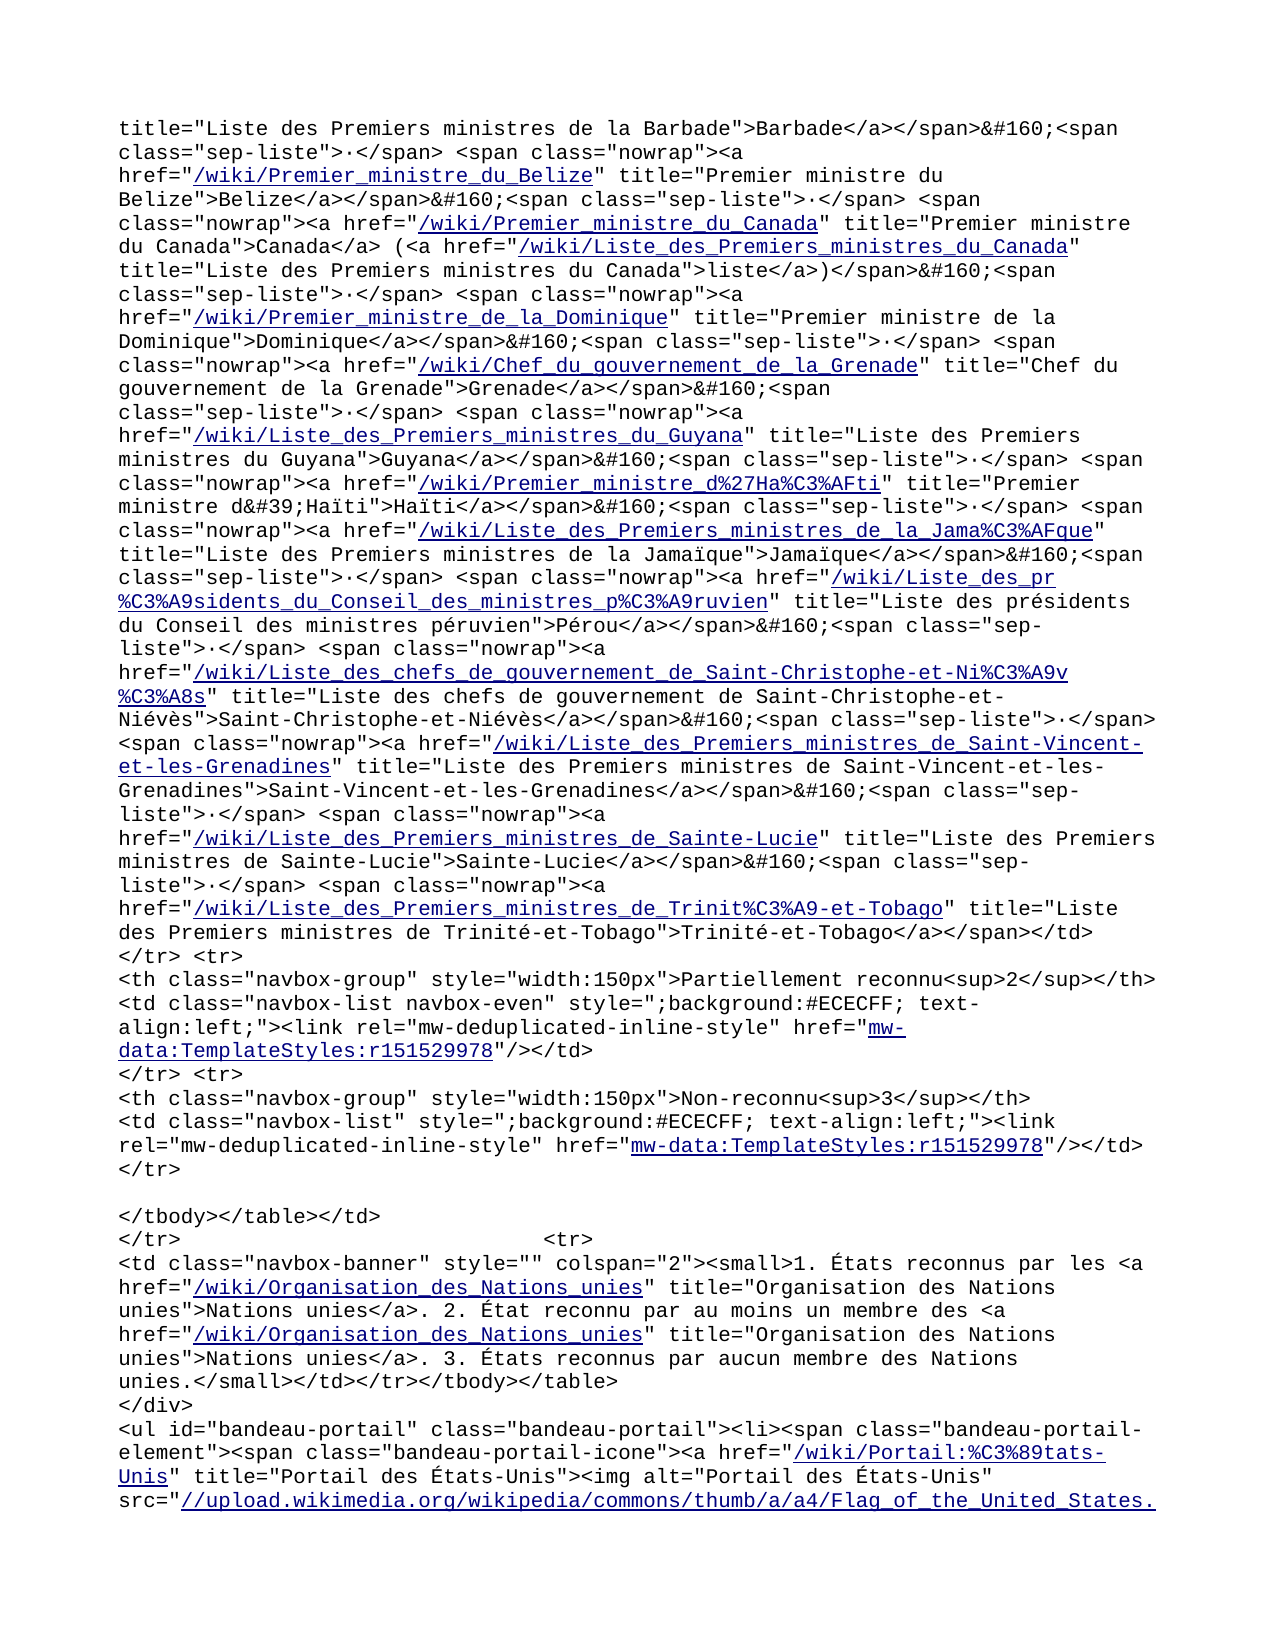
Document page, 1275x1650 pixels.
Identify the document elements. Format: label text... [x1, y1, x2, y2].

text </tr> <tr> [118, 946, 1157, 969]
text <th class="navbox-group" style="width:150px">Partiellement reconnu<sup>2</sup></th> [118, 969, 1157, 993]
text </tr> [118, 1158, 1157, 1182]
text </tr> <tr> [118, 1064, 1157, 1088]
text </div> [118, 1395, 1157, 1419]
text title="Liste des Premiers ministres de la Barbade">Barbade</a></span>&#160;<span class="sep-liste">·</span> <span class="nowrap"><a href="/wiki/Premier_ministre_du_Belize" title="Premier ministre du Belize">Belize</a></span>&#160;<span class="sep-liste">·</span> <span class="nowrap"><a href="/wiki/Premier_ministre_du_Canada" title="Premier ministre du Canada">Canada</a> (<a href="/wiki/Liste_des_Premiers_ministres_du_Canada" title="Liste des Premiers ministres du Canada">liste</a>)</span>&#160;<span class="sep-liste">·</span> <span class="nowrap"><a href="/wiki/Premier_ministre_de_la_Dominique" title="Premier ministre de la Dominique">Dominique</a></span>&#160;<span class="sep-liste">·</span> <span class="nowrap"><a href="/wiki/Chef_du_gouvernement_de_la_Grenade" title="Chef du gouvernement de la Grenade">Grenade</a></span>&#160;<span class="sep-liste">·</span> <span class="nowrap"><a href="/wiki/Liste_des_Premiers_ministres_du_Guyana" title="Liste des Premiers ministres du Guyana">Guyana</a></span>&#160;<span class="sep-liste">·</span> <span class="nowrap"><a href="/wiki/Premier_ministre_d%27Ha%C3%AFti" title="Premier ministre d&#39;Haïti">Haïti</a></span>&#160;<span class="sep-liste">·</span> <span class="nowrap"><a href="/wiki/Liste_des_Premiers_ministres_de_la_Jama%C3%AFque" title="Liste des Premiers ministres de la Jamaïque">Jamaïque</a></span>&#160;<span class="sep-liste">·</span> <span class="nowrap"><a href="/wiki/Liste_des_pr%C3%A9sidents_du_Conseil_des_ministres_p%C3%A9ruvien" title="Liste des présidents du Conseil des ministres péruvien">Pérou</a></span>&#160;<span class="sep-liste">·</span> <span class="nowrap"><a href="/wiki/Liste_des_chefs_de_gouvernement_de_Saint-Christophe-et-Ni%C3%A9v%C3%A8s" title="Liste des chefs de gouvernement de Saint-Christophe-et-Niévès">Saint-Christophe-et-Niévès</a></span>&#160;<span class="sep-liste">·</span> <span class="nowrap"><a href="/wiki/Liste_des_Premiers_ministres_de_Saint-Vincent-et-les-Grenadines" title="Liste des Premiers ministres de Saint-Vincent-et-les-Grenadines">Saint-Vincent-et-les-Grenadines</a></span>&#160;<span class="sep-liste">·</span> <span class="nowrap"><a href="/wiki/Liste_des_Premiers_ministres_de_Sainte-Lucie" title="Liste des Premiers ministres de Sainte-Lucie">Sainte-Lucie</a></span>&#160;<span class="sep-liste">·</span> <span class="nowrap"><a href="/wiki/Liste_des_Premiers_ministres_de_Trinit%C3%A9-et-Tobago" title="Liste des Premiers ministres de Trinité-et-Tobago">Trinité-et-Tobago</a></span></td> [118, 118, 1157, 946]
text <td class="navbox-list navbox-even" style=";background:#ECECFF; text-align:left;"><link rel="mw-deduplicated-inline-style" href="mw-data:TemplateStyles:r151529978"/></td> [118, 993, 1157, 1064]
text <th class="navbox-group" style="width:150px">Non-reconnu<sup>3</sup></th> [118, 1088, 1157, 1111]
text </tr> <tr> [118, 1229, 1157, 1253]
text <td class="navbox-banner" style="" colspan="2"><small>1. États reconnus par les <a href="/wiki/Organisation_des_Nations_unies" title="Organisation des Nations unies">Nations unies</a>. 2. État reconnu par au moins un membre des <a href="/wiki/Organisation_des_Nations_unies" title="Organisation des Nations unies">Nations unies</a>. 3. États reconnus par aucun membre des Nations unies.</small></td></tr></tbody></table> [118, 1253, 1157, 1395]
text <ul id="bandeau-portail" class="bandeau-portail"><li><span class="bandeau-portail-element"><span class="bandeau-portail-icone"><a href="/wiki/Portail:%C3%89tats-Unis" title="Portail des États-Unis"><img alt="Portail des États-Unis" src="//upload.wikimedia.org/wikipedia/commons/thumb/a/a4/Flag_of_the_United_States. [118, 1419, 1157, 1513]
text </tbody></table></td> [118, 1206, 1157, 1229]
text <td class="navbox-list" style=";background:#ECECFF; text-align:left;"><link rel="mw-deduplicated-inline-style" href="mw-data:TemplateStyles:r151529978"/></td> [118, 1111, 1157, 1158]
